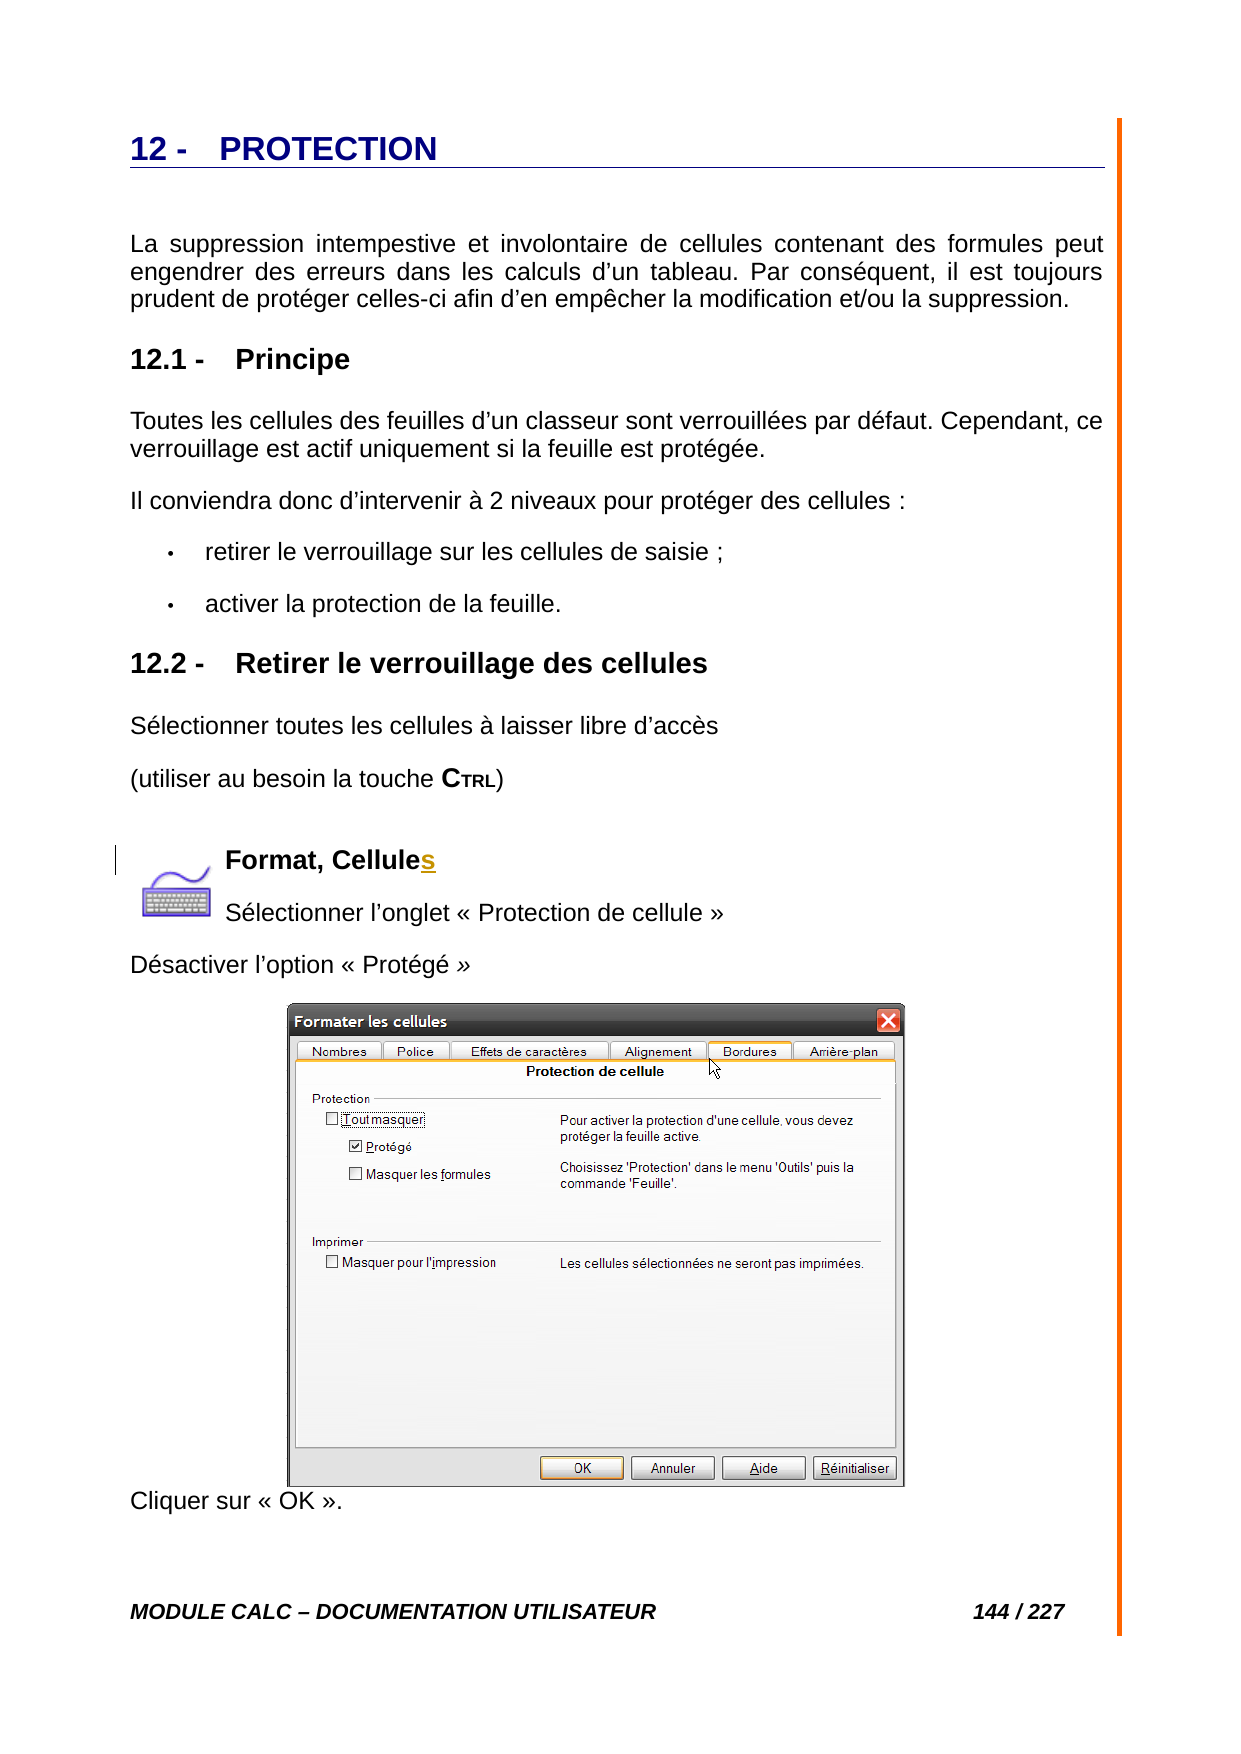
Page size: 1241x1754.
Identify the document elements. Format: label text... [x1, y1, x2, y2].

text Sélectionner toutes les cellules à laisser libre d’accès [130, 712, 1105, 739]
text (utiliser au besoin la touche Ctrl) [130, 763, 1105, 793]
text Format, Cellules [130, 845, 1105, 875]
picture [138, 856, 213, 931]
subtitle Protection [130, 130, 1105, 167]
text Désactiver l’option « Protégé » [130, 951, 1105, 978]
subtitle Principe [130, 343, 1105, 375]
list retirer le verrouillage sur les cellules de saisie ; [167, 538, 1105, 566]
text Cliquer sur « OK ». [130, 1487, 1105, 1515]
text Sélectionner l’onglet « Protection de cellule » [213, 899, 1105, 927]
text Il conviendra donc d’intervenir à 2 niveaux pour protéger des cellules : [130, 487, 1105, 514]
picture [286, 1003, 906, 1487]
subtitle Retirer le verrouillage des cellules [130, 647, 1105, 680]
text Toutes les cellules des feuilles d’un classeur sont verrouillées par défaut. Cependant, ce verrouillage est actif uniquement si la feuille est protégée. [130, 407, 1105, 463]
text La suppression intempestive et involontaire de cellules contenant des formules peut engendrer des erreurs dans les calculs d’un tableau. Par conséquent, il est toujours prudent de protéger celles-ci afin d’en empêcher la modification et/ou la suppression. [130, 229, 1105, 313]
list activer la protection de la feuille. [167, 590, 1105, 618]
